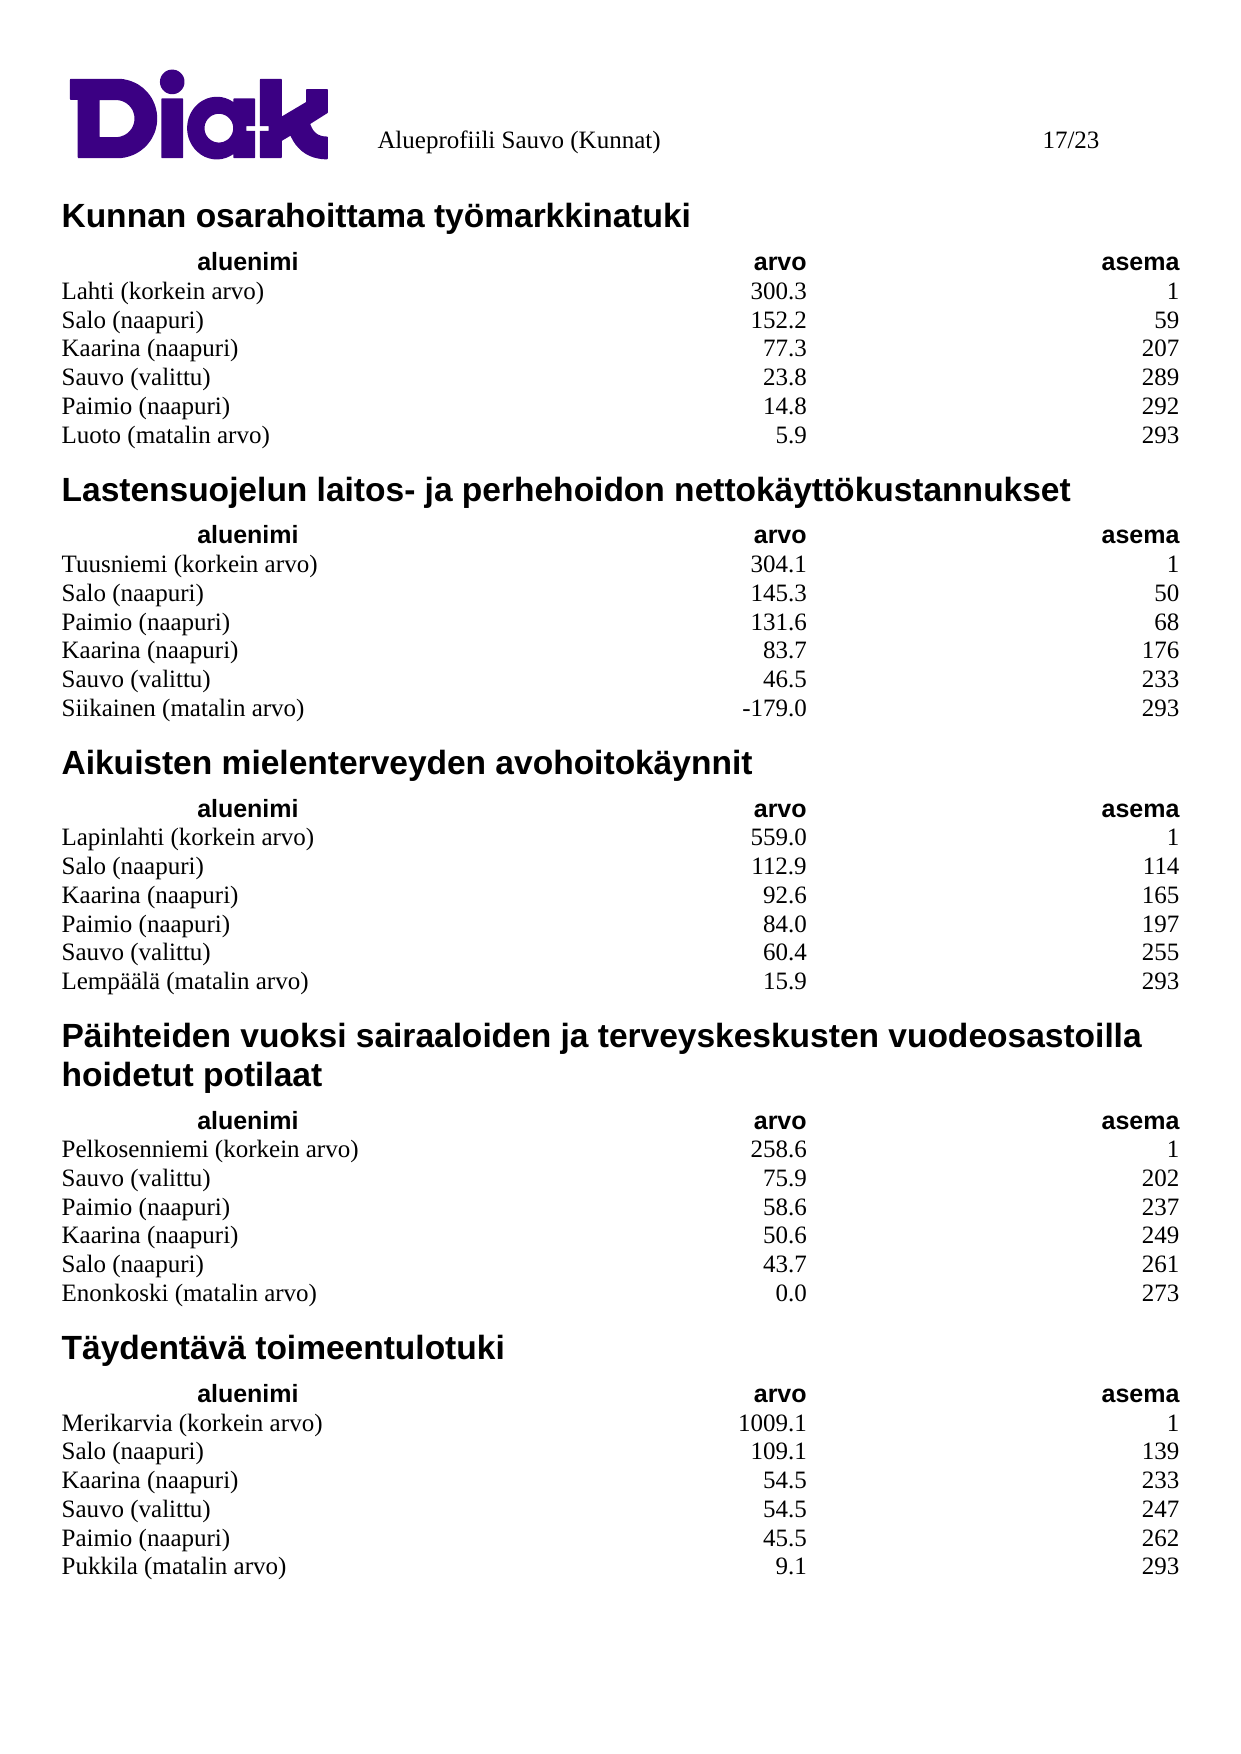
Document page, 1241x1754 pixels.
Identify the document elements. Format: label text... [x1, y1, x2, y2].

table_cell 258.6 [434, 1134, 806, 1163]
table_cell 68 [806, 607, 1179, 636]
table_cell 293 [806, 420, 1179, 448]
table_cell Lapinlahti (korkein arvo) [61, 823, 434, 851]
table_cell 197 [806, 909, 1179, 937]
table_cell Tuusniemi (korkein arvo) [61, 549, 434, 578]
table_cell 237 [806, 1192, 1179, 1221]
table_cell 292 [806, 391, 1179, 420]
table_cell 23.8 [434, 362, 806, 391]
table_cell 1 [806, 1134, 1179, 1163]
table_cell 43.7 [434, 1249, 806, 1278]
table_cell Paimio (naapuri) [61, 1523, 434, 1551]
table_cell Lahti (korkein arvo) [61, 276, 434, 305]
table_header aluenimi [61, 794, 434, 822]
table_cell Paimio (naapuri) [61, 391, 434, 420]
table_cell Kaarina (naapuri) [61, 1221, 434, 1249]
table_cell Salo (naapuri) [61, 305, 434, 333]
table_cell 131.6 [434, 607, 806, 636]
table_cell Siikainen (matalin arvo) [61, 693, 434, 722]
table_cell -179.0 [434, 693, 806, 722]
table_header asema [806, 1379, 1179, 1408]
table_header asema [806, 794, 1179, 822]
table_cell 249 [806, 1221, 1179, 1249]
table_cell Salo (naapuri) [61, 1249, 434, 1278]
subtitle Lastensuojelun laitos- ja perhehoidon nettokäyttökustannukset [61, 469, 1179, 508]
table_cell 54.5 [434, 1494, 806, 1523]
subtitle Päihteiden vuoksi sairaaloiden ja terveyskeskusten vuodeosastoilla hoidetut potilaat [61, 1016, 1179, 1093]
table_cell Sauvo (valittu) [61, 1163, 434, 1192]
table_cell 247 [806, 1494, 1179, 1523]
table_cell 293 [806, 1551, 1179, 1580]
table_cell 293 [806, 966, 1179, 995]
table_cell Sauvo (valittu) [61, 362, 434, 391]
subtitle Kunnan osarahoittama työmarkkinatuki [61, 196, 1179, 235]
table_header arvo [434, 1106, 806, 1134]
table_cell 5.9 [434, 420, 806, 448]
table_cell 92.6 [434, 880, 806, 909]
table_cell 59 [806, 305, 1179, 333]
table_cell 273 [806, 1278, 1179, 1307]
table_cell 255 [806, 938, 1179, 966]
table_cell Kaarina (naapuri) [61, 880, 434, 909]
table_header arvo [434, 247, 806, 276]
table_cell 1009.1 [434, 1408, 806, 1436]
table_cell Enonkoski (matalin arvo) [61, 1278, 434, 1307]
table_cell 145.3 [434, 578, 806, 607]
table_cell 1 [806, 823, 1179, 851]
table_cell 165 [806, 880, 1179, 909]
table_cell Lempäälä (matalin arvo) [61, 966, 434, 995]
table_cell 233 [806, 1465, 1179, 1494]
table_cell 1 [806, 1408, 1179, 1436]
table_cell Salo (naapuri) [61, 851, 434, 880]
table_cell Kaarina (naapuri) [61, 1465, 434, 1494]
table_cell 139 [806, 1436, 1179, 1465]
table_cell 304.1 [434, 549, 806, 578]
table_header asema [806, 1106, 1179, 1134]
table_header aluenimi [61, 1379, 434, 1408]
table_header asema [806, 521, 1179, 549]
table_cell 559.0 [434, 823, 806, 851]
table_cell 293 [806, 693, 1179, 722]
table_header arvo [434, 521, 806, 549]
table_cell Paimio (naapuri) [61, 607, 434, 636]
subtitle Täydentävä toimeentulotuki [61, 1328, 1179, 1366]
table_cell 60.4 [434, 938, 806, 966]
table_cell 152.2 [434, 305, 806, 333]
table_cell Sauvo (valittu) [61, 938, 434, 966]
table_cell 84.0 [434, 909, 806, 937]
table_header arvo [434, 794, 806, 822]
table_cell Sauvo (valittu) [61, 1494, 434, 1523]
table_cell 202 [806, 1163, 1179, 1192]
table_cell 0.0 [434, 1278, 806, 1307]
table_cell Salo (naapuri) [61, 578, 434, 607]
table_cell 261 [806, 1249, 1179, 1278]
table_cell Kaarina (naapuri) [61, 334, 434, 362]
table_cell Pelkosenniemi (korkein arvo) [61, 1134, 434, 1163]
table_cell 112.9 [434, 851, 806, 880]
table_cell 75.9 [434, 1163, 806, 1192]
table_cell 1 [806, 549, 1179, 578]
table_cell 300.3 [434, 276, 806, 305]
table_cell 9.1 [434, 1551, 806, 1580]
table_cell 262 [806, 1523, 1179, 1551]
table_cell Paimio (naapuri) [61, 1192, 434, 1221]
table_cell 207 [806, 334, 1179, 362]
table_header aluenimi [61, 247, 434, 276]
subtitle Aikuisten mielenterveyden avohoitokäynnit [61, 743, 1179, 781]
table_cell 50.6 [434, 1221, 806, 1249]
table_header aluenimi [61, 521, 434, 549]
table_cell Merikarvia (korkein arvo) [61, 1408, 434, 1436]
table_cell 109.1 [434, 1436, 806, 1465]
table_cell 58.6 [434, 1192, 806, 1221]
table_cell Sauvo (valittu) [61, 664, 434, 693]
table_cell 14.8 [434, 391, 806, 420]
table_cell 15.9 [434, 966, 806, 995]
table_cell 50 [806, 578, 1179, 607]
table_cell 289 [806, 362, 1179, 391]
table_cell 83.7 [434, 636, 806, 664]
table_cell Salo (naapuri) [61, 1436, 434, 1465]
table_cell 114 [806, 851, 1179, 880]
table_cell 54.5 [434, 1465, 806, 1494]
table_header asema [806, 247, 1179, 276]
table_cell Kaarina (naapuri) [61, 636, 434, 664]
table_cell Luoto (matalin arvo) [61, 420, 434, 448]
table_cell 1 [806, 276, 1179, 305]
table_header aluenimi [61, 1106, 434, 1134]
table_header arvo [434, 1379, 806, 1408]
table_cell 46.5 [434, 664, 806, 693]
table_cell Pukkila (matalin arvo) [61, 1551, 434, 1580]
table_cell 233 [806, 664, 1179, 693]
table_cell 45.5 [434, 1523, 806, 1551]
table_cell Paimio (naapuri) [61, 909, 434, 937]
table_cell 77.3 [434, 334, 806, 362]
table_cell 176 [806, 636, 1179, 664]
